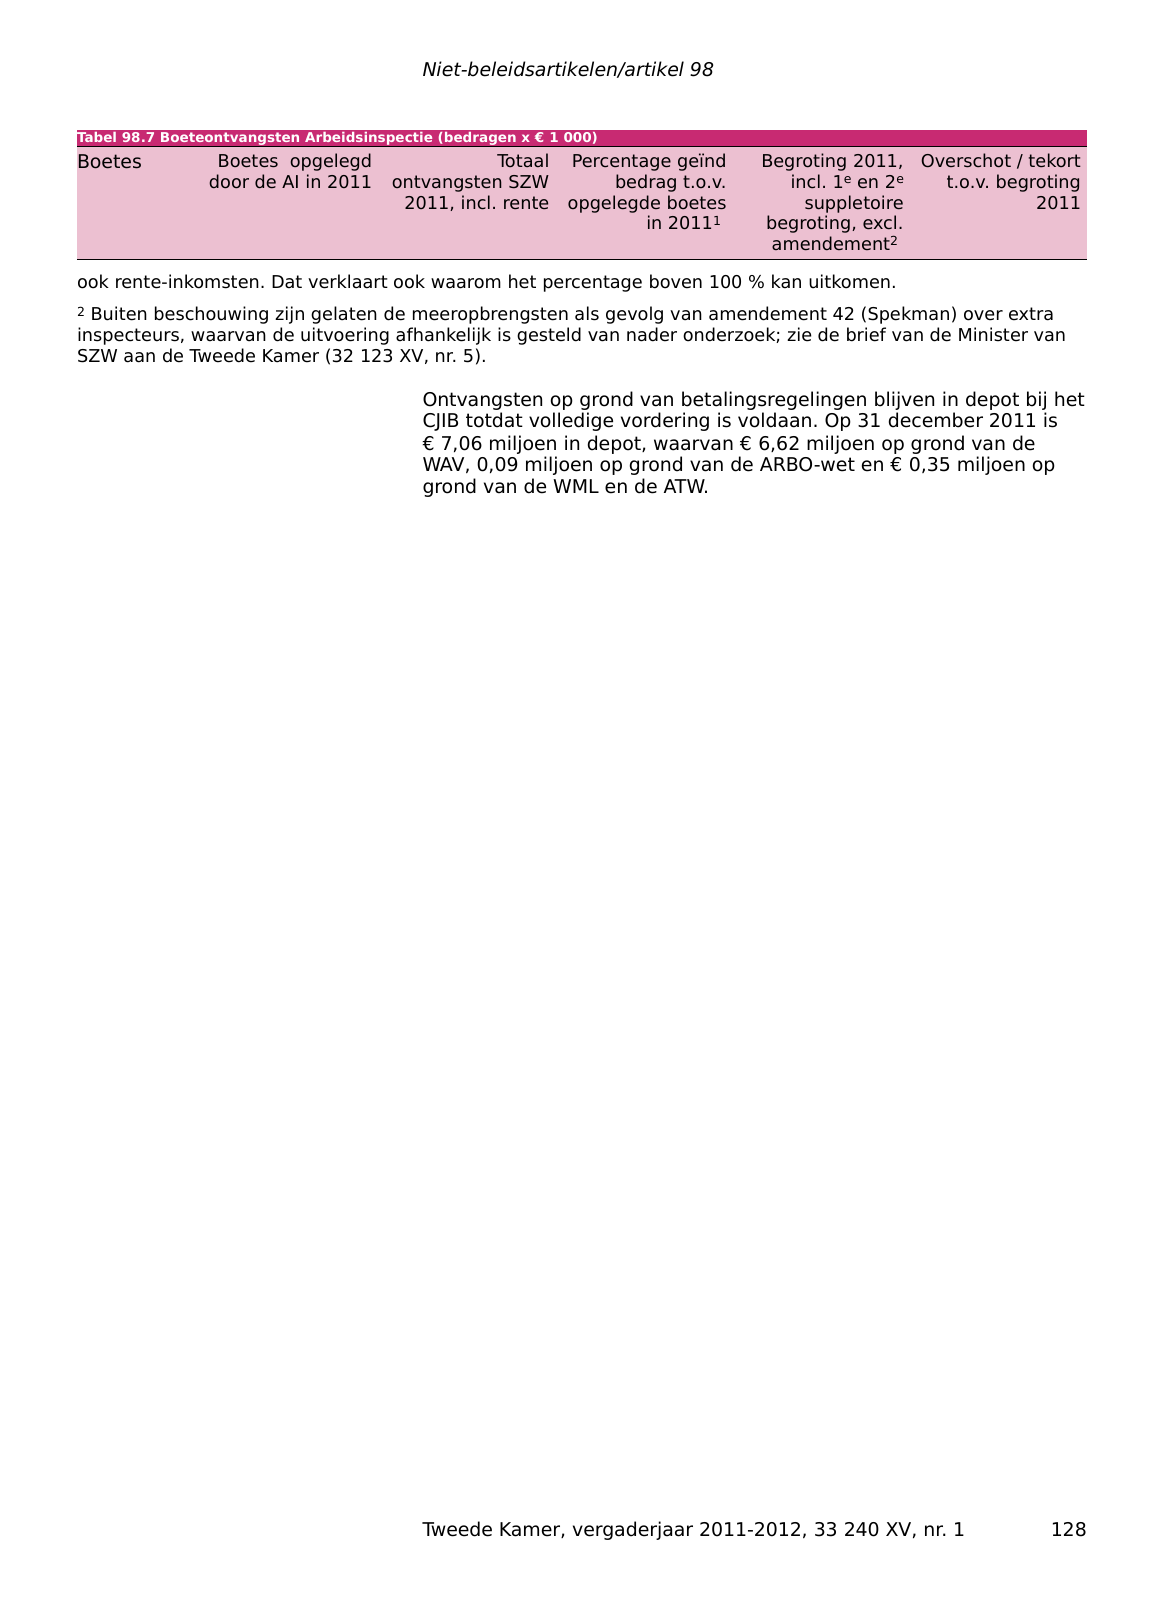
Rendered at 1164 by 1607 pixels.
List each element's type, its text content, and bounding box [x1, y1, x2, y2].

table_header Tabel 98.7 Boeteontvangsten Arbeidsinspectie (bedragen x € 1 000) [77, 130, 1087, 146]
table_cell Begroting 2011, incl. 1e en 2e suppletoire begroting, excl. amendement2 [732, 147, 909, 259]
table_cell Boetes opgelegd door de AI in 2011 [201, 147, 378, 259]
table_cell Boetes [77, 147, 201, 259]
table_cell Overschot / tekort t.o.v. begroting 2011 [909, 147, 1087, 259]
table_cell Percentage geïnd bedrag t.o.v. opgelegde boetes in 20111 [555, 147, 732, 259]
text Ontvangsten op grond van betalingsregelingen blijven in depot bij het CJIB totdat volledige vordering is voldaan. Op 31 december 2011 is € 7,06 miljoen in depot, waarvan € 6,62 miljoen op grond van de WAV, 0,09 miljoen op grond van de ARBO-wet en € 0,35 miljoen op grond van de WML en de ATW. [422, 388, 1087, 498]
table_cell ook rente-inkomsten. Dat verklaart ook waarom het percentage boven 100 % kan uitkomen. 2 Buiten beschouwing zijn gelaten de meeropbrengsten als gevolg van amendement 42 (Spekman) over extra inspecteurs, waarvan de uitvoering afhankelijk is gesteld van nader onderzoek; zie de brief van de Minister van SZW aan de Tweede Kamer (32 123 XV, nr. 5). [77, 260, 1087, 366]
table_cell Totaal ontvangsten SZW 2011, incl. rente [378, 147, 555, 259]
